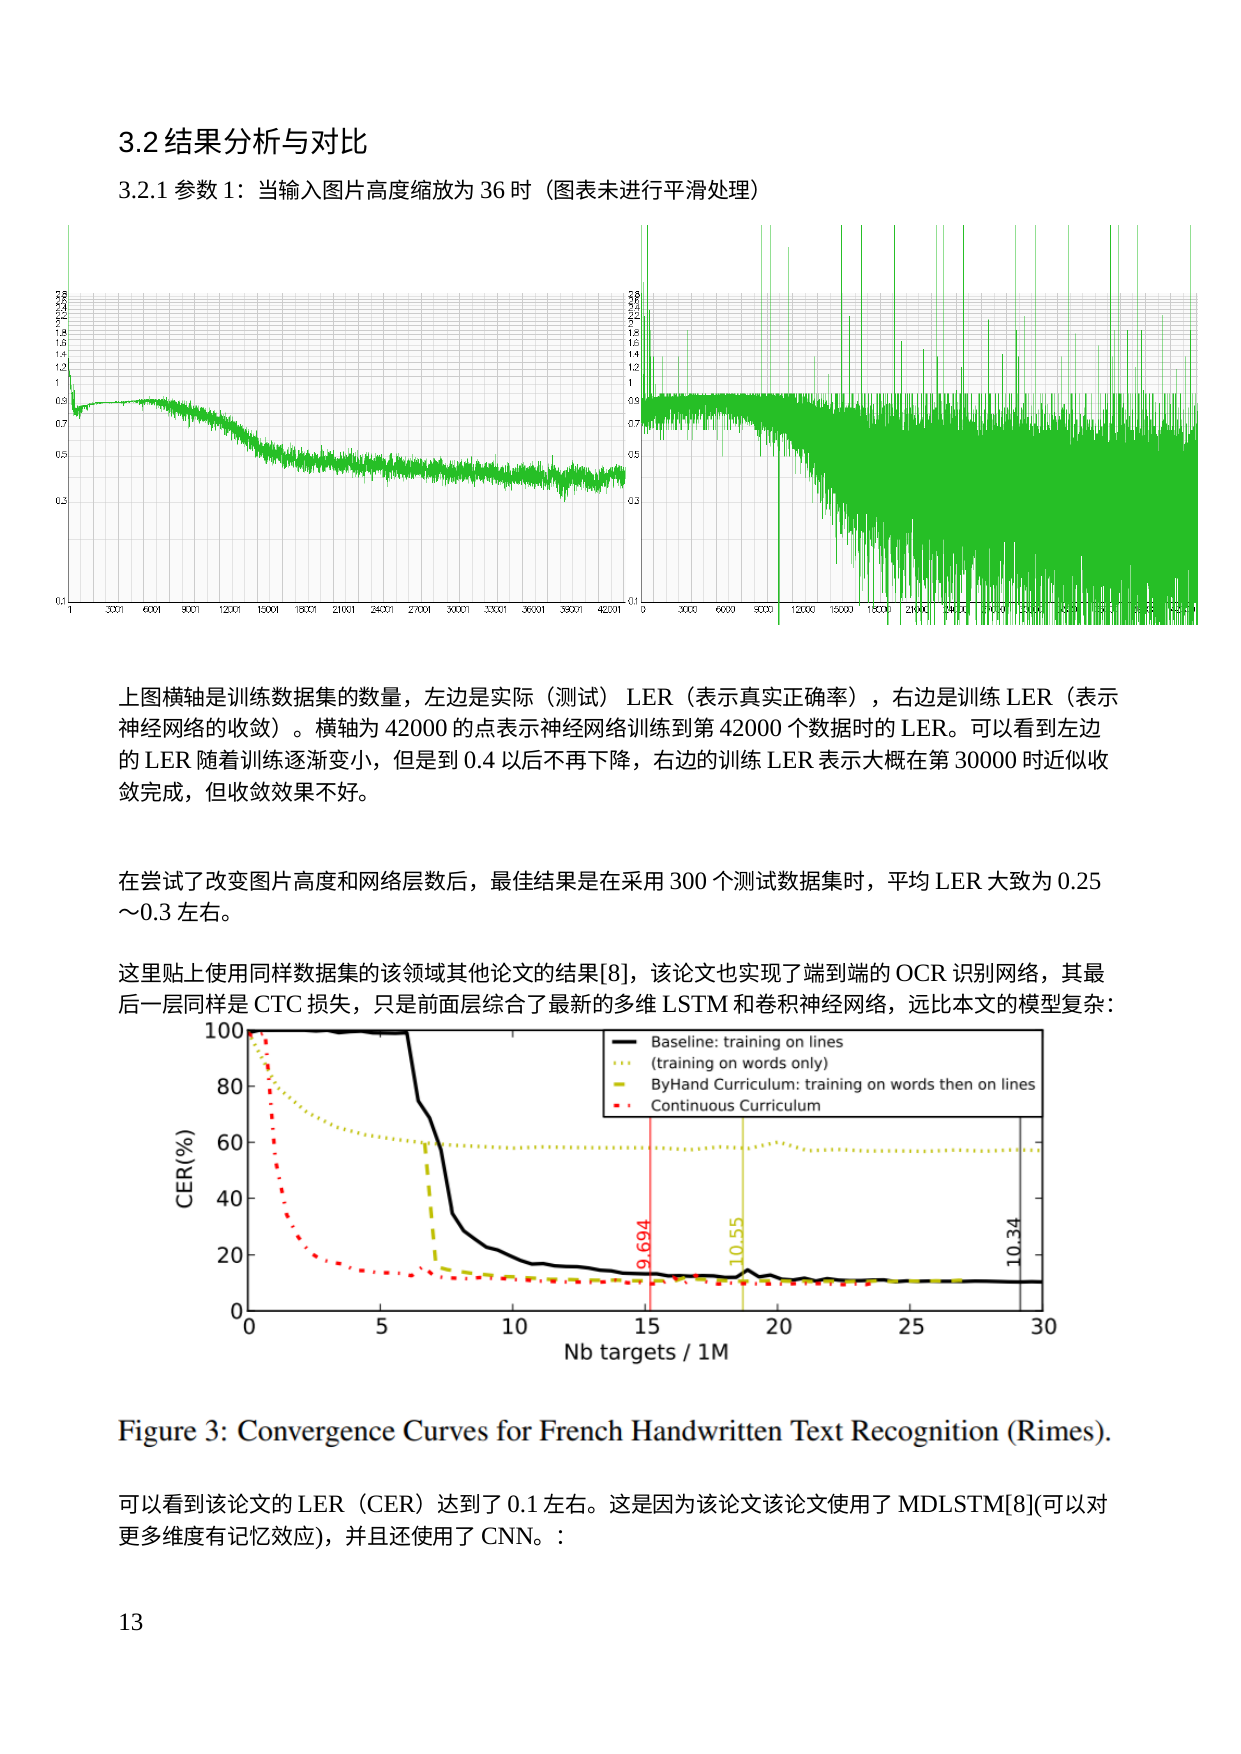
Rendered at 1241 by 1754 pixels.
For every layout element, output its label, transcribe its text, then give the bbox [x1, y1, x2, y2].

picture [39, 225, 1202, 625]
text 在尝试了改变图片高度和网络层数后，最佳结果是在采用300个测试数据集时，平均LER大致为0.25～0.3 左右。 [118, 864, 1122, 927]
text 3.2.1 参数1：当输入图片高度缩放为36时（图表未进行平滑处理） [118, 173, 1122, 204]
text 可以看到该论文的LER（CER）达到了0.1左右。这是因为该论文该论文使用了MDLSTM[8](可以对更多维度有记忆效应)，并且还使用了CNN。： [118, 1487, 1122, 1551]
text 上图横轴是训练数据集的数量，左边是实际（测试） LER（表示真实正确率），右边是训练LER（表示神经网络的收敛）。横轴为42000的点表示神经网络训练到第42000个数据时的LER。可以看到左边的LER随着训练逐渐变小，但是到0.4以后不再下降，右边的训练LER表示大概在第30000时近似收敛完成，但收敛效果不好。 [118, 679, 1122, 806]
picture [118, 1019, 1123, 1459]
subtitle 3.2结果分析与对比 [118, 118, 1122, 160]
text 这里贴上使用同样数据集的该领域其他论文的结果[8]，该论文也实现了端到端的OCR识别网络，其最后一层同样是CTC损失，只是前面层综合了最新的多维LSTM和卷积神经网络，远比本文的模型复杂： [118, 956, 1122, 1019]
